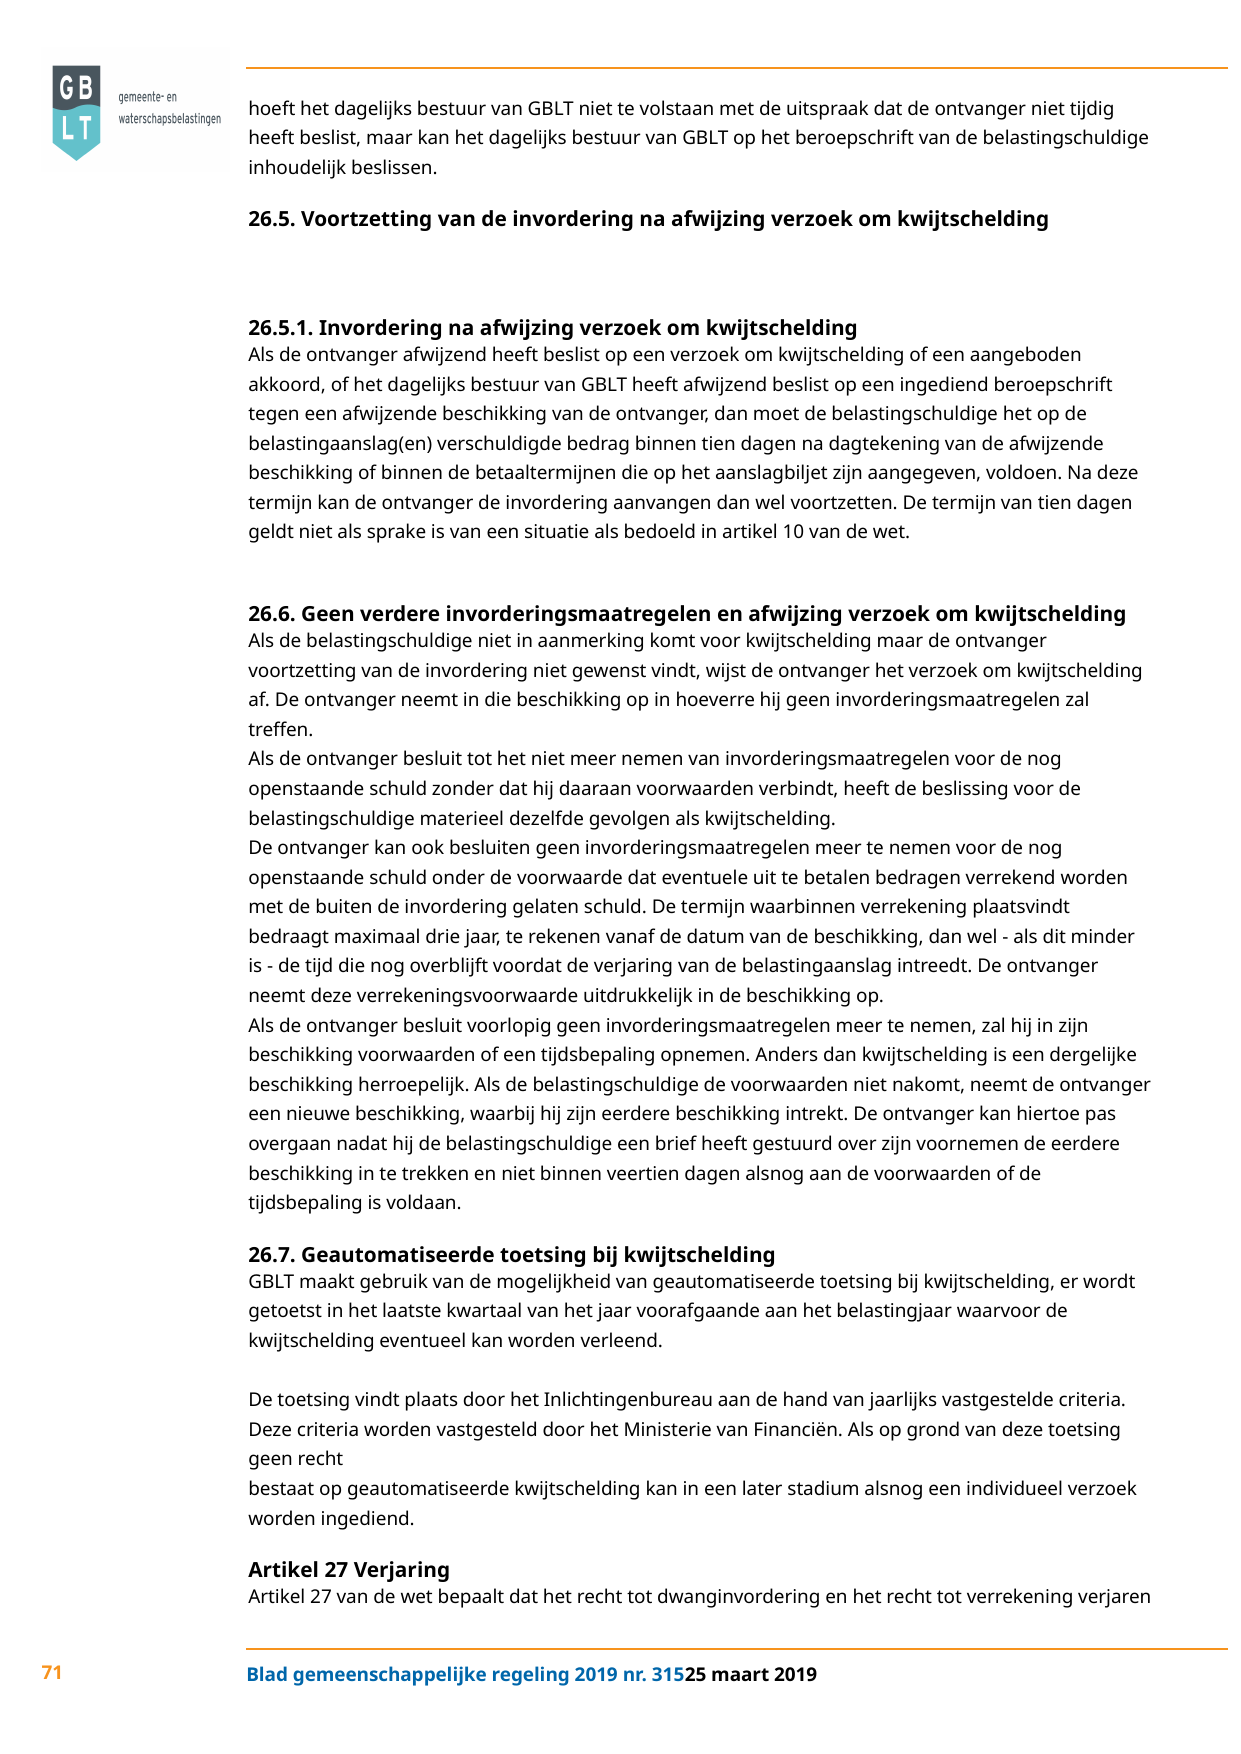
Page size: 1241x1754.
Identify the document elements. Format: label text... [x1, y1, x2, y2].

text GBLT maakt gebruik van de mogelijkheid van geautomatiseerde toetsing bij kwijtschelding, er wordt getoetst in het laatste kwartaal van het jaar voorafgaande aan het belastingjaar waarvoor de kwijtschelding eventueel kan worden verleend. [248, 1268, 1152, 1353]
text Artikel 27 Verjaring [248, 1555, 1152, 1584]
text Als de ontvanger afwijzend heeft beslist op een verzoek om kwijtschelding of een aangeboden akkoord, of het dagelijks bestuur van GBLT heeft afwijzend beslist op een ingediend beroepschrift tegen een afwijzende beschikking van de ontvanger, dan moet de belastingschuldige het op de belastingaanslag(en) verschuldigde bedrag binnen tien dagen na dagtekening van de afwijzende beschikking of binnen de betaaltermijnen die op het aanslagbiljet zijn aangegeven, voldoen. Na deze termijn kan de ontvanger de invordering aanvangen dan wel voortzetten. De termijn van tien dagen geldt niet als sprake is van een situatie als bedoeld in artikel 10 van de wet. [248, 341, 1152, 544]
text 26.7. Geautomatiseerde toetsing bij kwijtschelding [248, 1240, 1152, 1268]
text 26.5. Voortzetting van de invordering na afwijzing verzoek om kwijtschelding [248, 204, 1152, 233]
text Als de belastingschuldige niet in aanmerking komt voor kwijtschelding maar de ontvanger voortzetting van de invordering niet gewenst vindt, wijst de ontvanger het verzoek om kwijtschelding af. De ontvanger neemt in die beschikking op in hoeverre hij geen invorderingsmaatregelen zal treffen. [248, 627, 1152, 742]
text De toetsing vindt plaats door het Inlichtingenbureau aan de hand van jaarlijks vastgestelde criteria. Deze criteria worden vastgesteld door het Ministerie van Financiën. Als op grond van deze toetsing geen recht [248, 1386, 1152, 1471]
text Als de ontvanger besluit voorlopig geen invorderingsmaatregelen meer te nemen, zal hij in zijn beschikking voorwaarden of een tijdsbepaling opnemen. Anders dan kwijtschelding is een dergelijke beschikking herroepelijk. Als de belastingschuldige de voorwaarden niet nakomt, neemt de ontvanger een nieuwe beschikking, waarbij hij zijn eerdere beschikking intrekt. De ontvanger kan hiertoe pas overgaan nadat hij de belastingschuldige een brief heeft gestuurd over zijn voornemen de eerdere beschikking in te trekken en niet binnen veertien dagen alsnog aan de voorwaarden of de tijdsbepaling is voldaan. [248, 1012, 1152, 1215]
text 26.5.1. Invordering na afwijzing verzoek om kwijtschelding [248, 313, 1152, 341]
text Als de ontvanger besluit tot het niet meer nemen van invorderingsmaatregelen voor de nog openstaande schuld zonder dat hij daaraan voorwaarden verbindt, heeft de beslissing voor de belastingschuldige materieel dezelfde gevolgen als kwijtschelding. [248, 746, 1152, 830]
text De ontvanger kan ook besluiten geen invorderingsmaatregelen meer te nemen voor de nog openstaande schuld onder de voorwaarde dat eventuele uit te betalen bedragen verrekend worden met de buiten de invordering gelaten schuld. De termijn waarbinnen verrekening plaatsvindt bedraagt maximaal drie jaar, te rekenen vanaf de datum van de beschikking, dan wel - als dit minder is - de tijd die nog overblijft voordat de verjaring van de belastingaanslag intreedt. De ontvanger neemt deze verrekeningsvoorwaarde uitdrukkelijk in de beschikking op. [248, 834, 1152, 1008]
text Artikel 27 van de wet bepaalt dat het recht tot dwanginvordering en het recht tot verrekening verjaren [248, 1584, 1152, 1609]
text 26.6. Geen verdere invorderingsmaatregelen en afwijzing verzoek om kwijtschelding [248, 599, 1152, 627]
text hoeft het dagelijks bestuur van GBLT niet te volstaan met de uitspraak dat de ontvanger niet tijdig heeft beslist, maar kan het dagelijks bestuur van GBLT op het beroepschrift van de belastingschuldige inhoudelijk beslissen. [248, 95, 1152, 180]
picture [41, 47, 231, 172]
text bestaat op geautomatiseerde kwijtschelding kan in een later stadium alsnog een individueel verzoek worden ingediend. [248, 1475, 1152, 1531]
